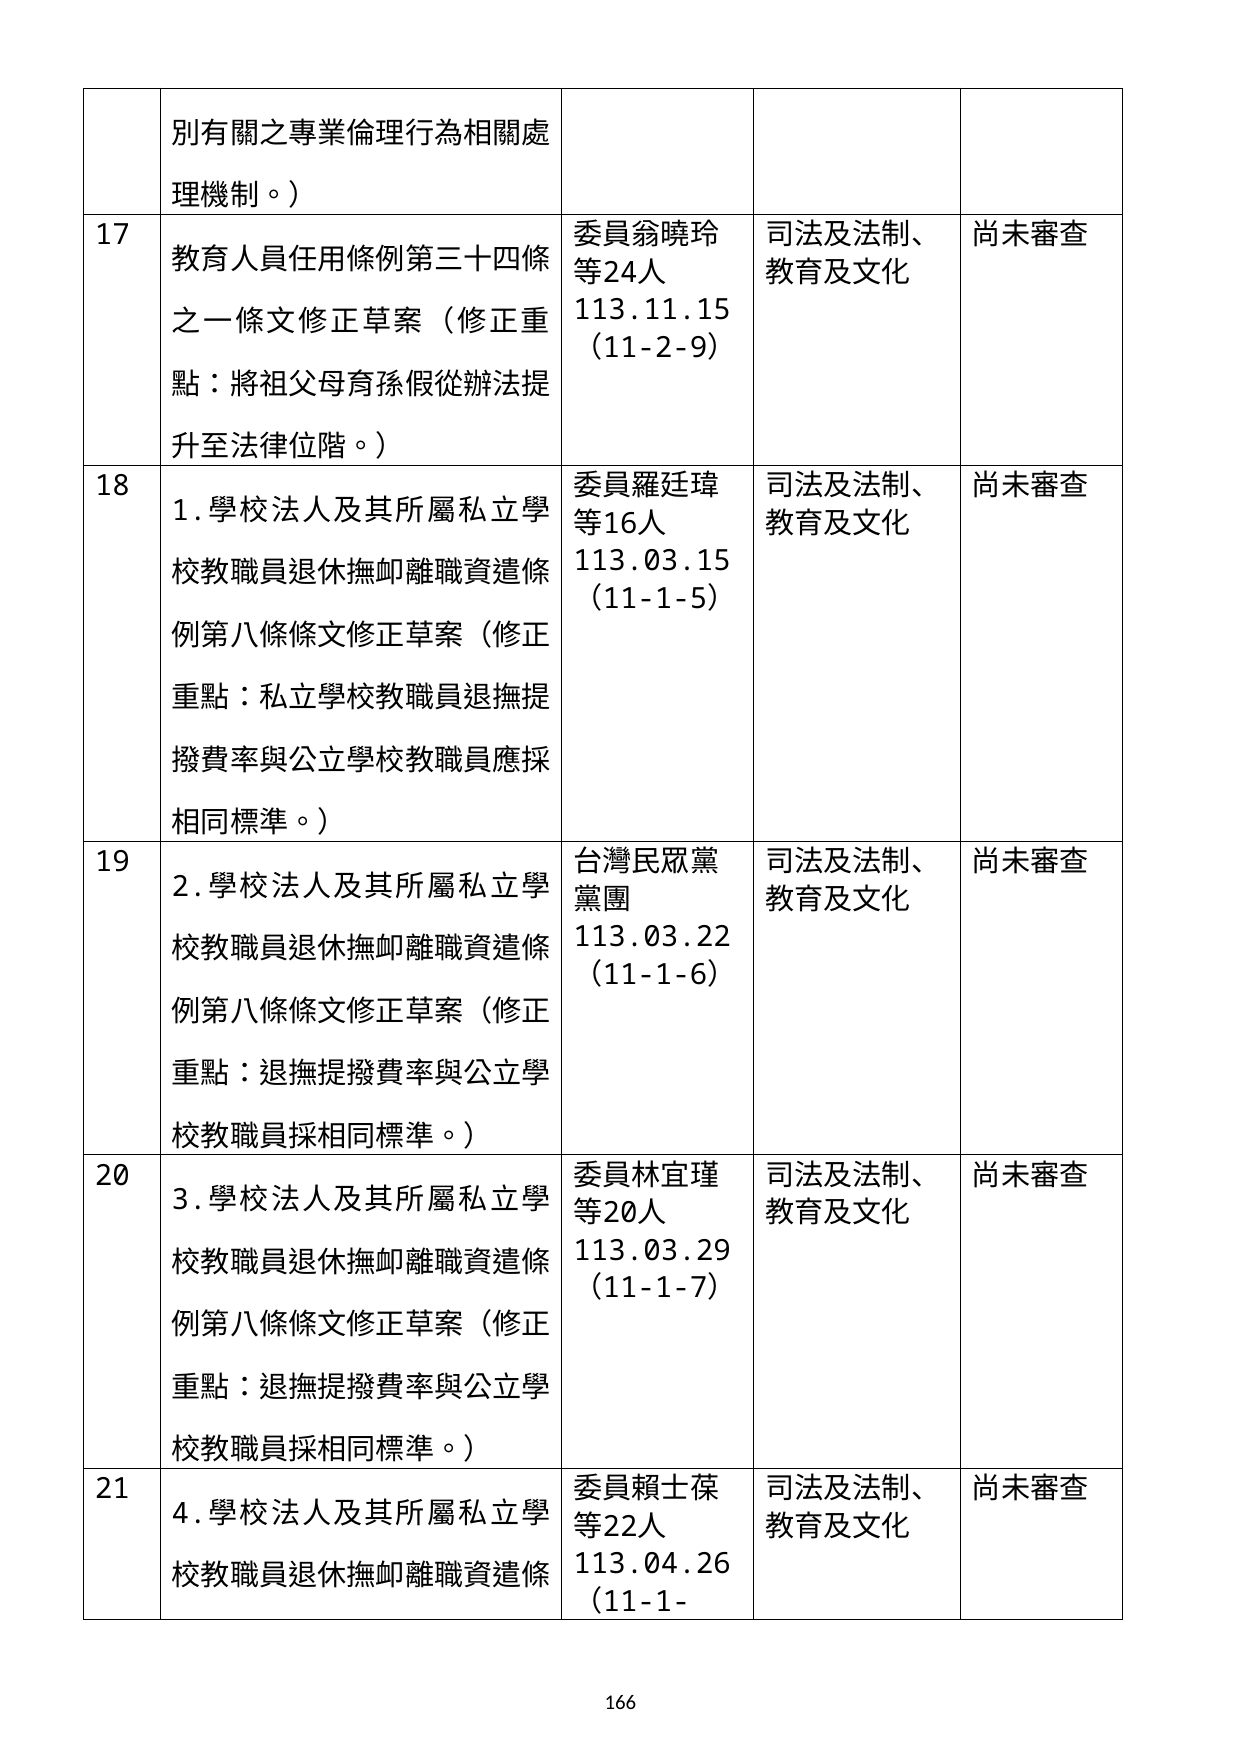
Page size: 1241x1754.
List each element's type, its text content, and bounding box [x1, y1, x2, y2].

table_cell 4.學校法人及其所屬私立學校教職員退休撫卹離職資遣條 [161, 1469, 561, 1619]
table_cell [961, 89, 1122, 214]
table_cell 司法及法制、教育及文化 [754, 466, 960, 841]
table_cell 20 [84, 1155, 160, 1468]
table_cell 17 [84, 215, 160, 465]
table_cell 尚未審查 [961, 215, 1122, 465]
table_cell 別有關之專業倫理行為相關處理機制。） [161, 89, 561, 214]
table_cell 司法及法制、教育及文化 [754, 1469, 960, 1619]
table_cell 21 [84, 1469, 160, 1619]
table_cell [84, 89, 160, 214]
table_cell [562, 89, 753, 214]
table_cell 尚未審查 [961, 1469, 1122, 1619]
table_cell 委員羅廷瑋 等16人 113.03.15 （11-1-5） [562, 466, 753, 841]
table_cell 委員翁曉玲 等24人 113.11.15 （11-2-9） [562, 215, 753, 465]
table_cell 尚未審查 [961, 466, 1122, 841]
table_cell 19 [84, 842, 160, 1154]
table_cell 台灣民眾黨黨團 113.03.22 （11-1-6） [562, 842, 753, 1154]
table_cell 委員賴士葆 等22人 113.04.26 （11-1- [562, 1469, 753, 1619]
table_cell 尚未審查 [961, 1155, 1122, 1468]
table_cell 委員林宜瑾 等20人 113.03.29 （11-1-7） [562, 1155, 753, 1468]
table_cell 18 [84, 466, 160, 841]
table_cell [754, 89, 960, 214]
table_cell 司法及法制、教育及文化 [754, 215, 960, 465]
table_cell 1.學校法人及其所屬私立學校教職員退休撫卹離職資遣條例第八條條文修正草案（修正重點：私立學校教職員退撫提撥費率與公立學校教職員應採相同標準。） [161, 466, 561, 841]
table_cell 2.學校法人及其所屬私立學校教職員退休撫卹離職資遣條例第八條條文修正草案（修正重點：退撫提撥費率與公立學校教職員採相同標準。） [161, 842, 561, 1154]
table_cell 司法及法制、教育及文化 [754, 1155, 960, 1468]
table_cell 司法及法制、教育及文化 [754, 842, 960, 1154]
table_cell 3.學校法人及其所屬私立學校教職員退休撫卹離職資遣條例第八條條文修正草案（修正重點：退撫提撥費率與公立學校教職員採相同標準。） [161, 1155, 561, 1468]
table_cell 教育人員任用條例第三十四條之一條文修正草案（修正重點：將祖父母育孫假從辦法提升至法律位階。） [161, 215, 561, 465]
table_cell 尚未審查 [961, 842, 1122, 1154]
